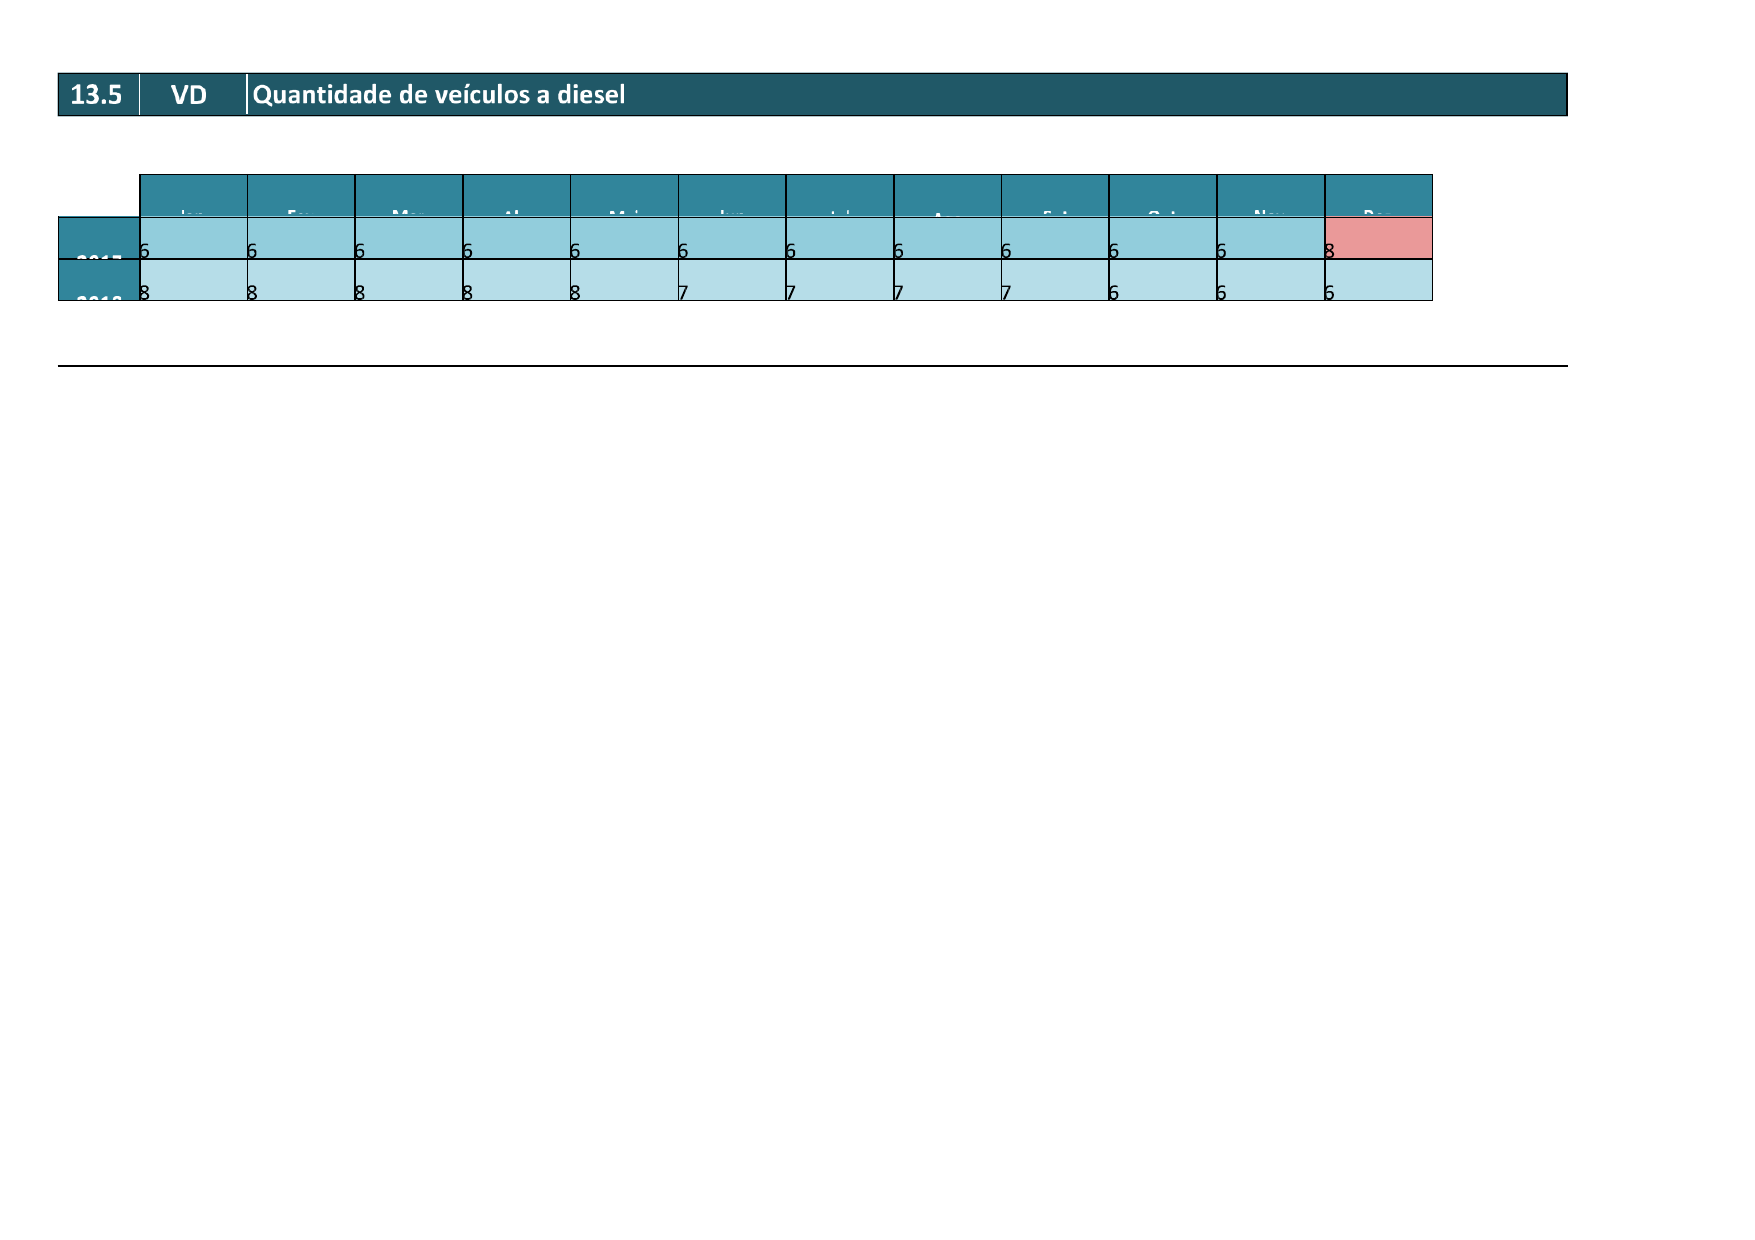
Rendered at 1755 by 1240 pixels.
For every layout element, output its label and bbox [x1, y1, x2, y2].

table_header [464, 175, 570, 216]
table_header [141, 175, 247, 216]
table_cell [787, 218, 893, 258]
table_cell [1002, 260, 1108, 300]
table_cell [571, 218, 678, 258]
table_cell [571, 260, 678, 300]
table_cell [1002, 218, 1108, 258]
table_cell [679, 287, 685, 300]
table_cell [787, 287, 792, 298]
table_header [1110, 175, 1216, 216]
table_cell [356, 260, 462, 300]
table_cell [1326, 218, 1432, 258]
table_header [1002, 175, 1108, 216]
table_cell [1326, 260, 1432, 300]
table_header [248, 175, 354, 216]
table_header [356, 175, 462, 216]
table_cell [248, 218, 354, 258]
table_cell [1110, 218, 1216, 258]
table_cell [895, 260, 1001, 300]
table_cell [679, 260, 785, 300]
table_header [1326, 175, 1432, 216]
table_cell [464, 218, 570, 258]
table_header [895, 175, 1001, 216]
table_header [59, 174, 139, 216]
table_cell [141, 218, 247, 258]
table_cell [59, 260, 139, 300]
table_cell [1110, 260, 1216, 300]
table_cell [248, 260, 354, 300]
table_cell [679, 218, 785, 258]
table_cell [895, 287, 900, 297]
table_cell [59, 218, 139, 258]
table_cell [1218, 260, 1324, 300]
table_cell [141, 260, 247, 300]
table_cell [1218, 218, 1324, 258]
table_cell [1002, 287, 1008, 300]
table_header [571, 175, 678, 216]
table_header [679, 175, 785, 216]
table_cell [787, 260, 893, 300]
table_header [1218, 175, 1324, 216]
table_cell [356, 218, 462, 258]
table_cell [895, 218, 1001, 258]
table_cell [464, 260, 570, 300]
table_header [787, 175, 893, 216]
